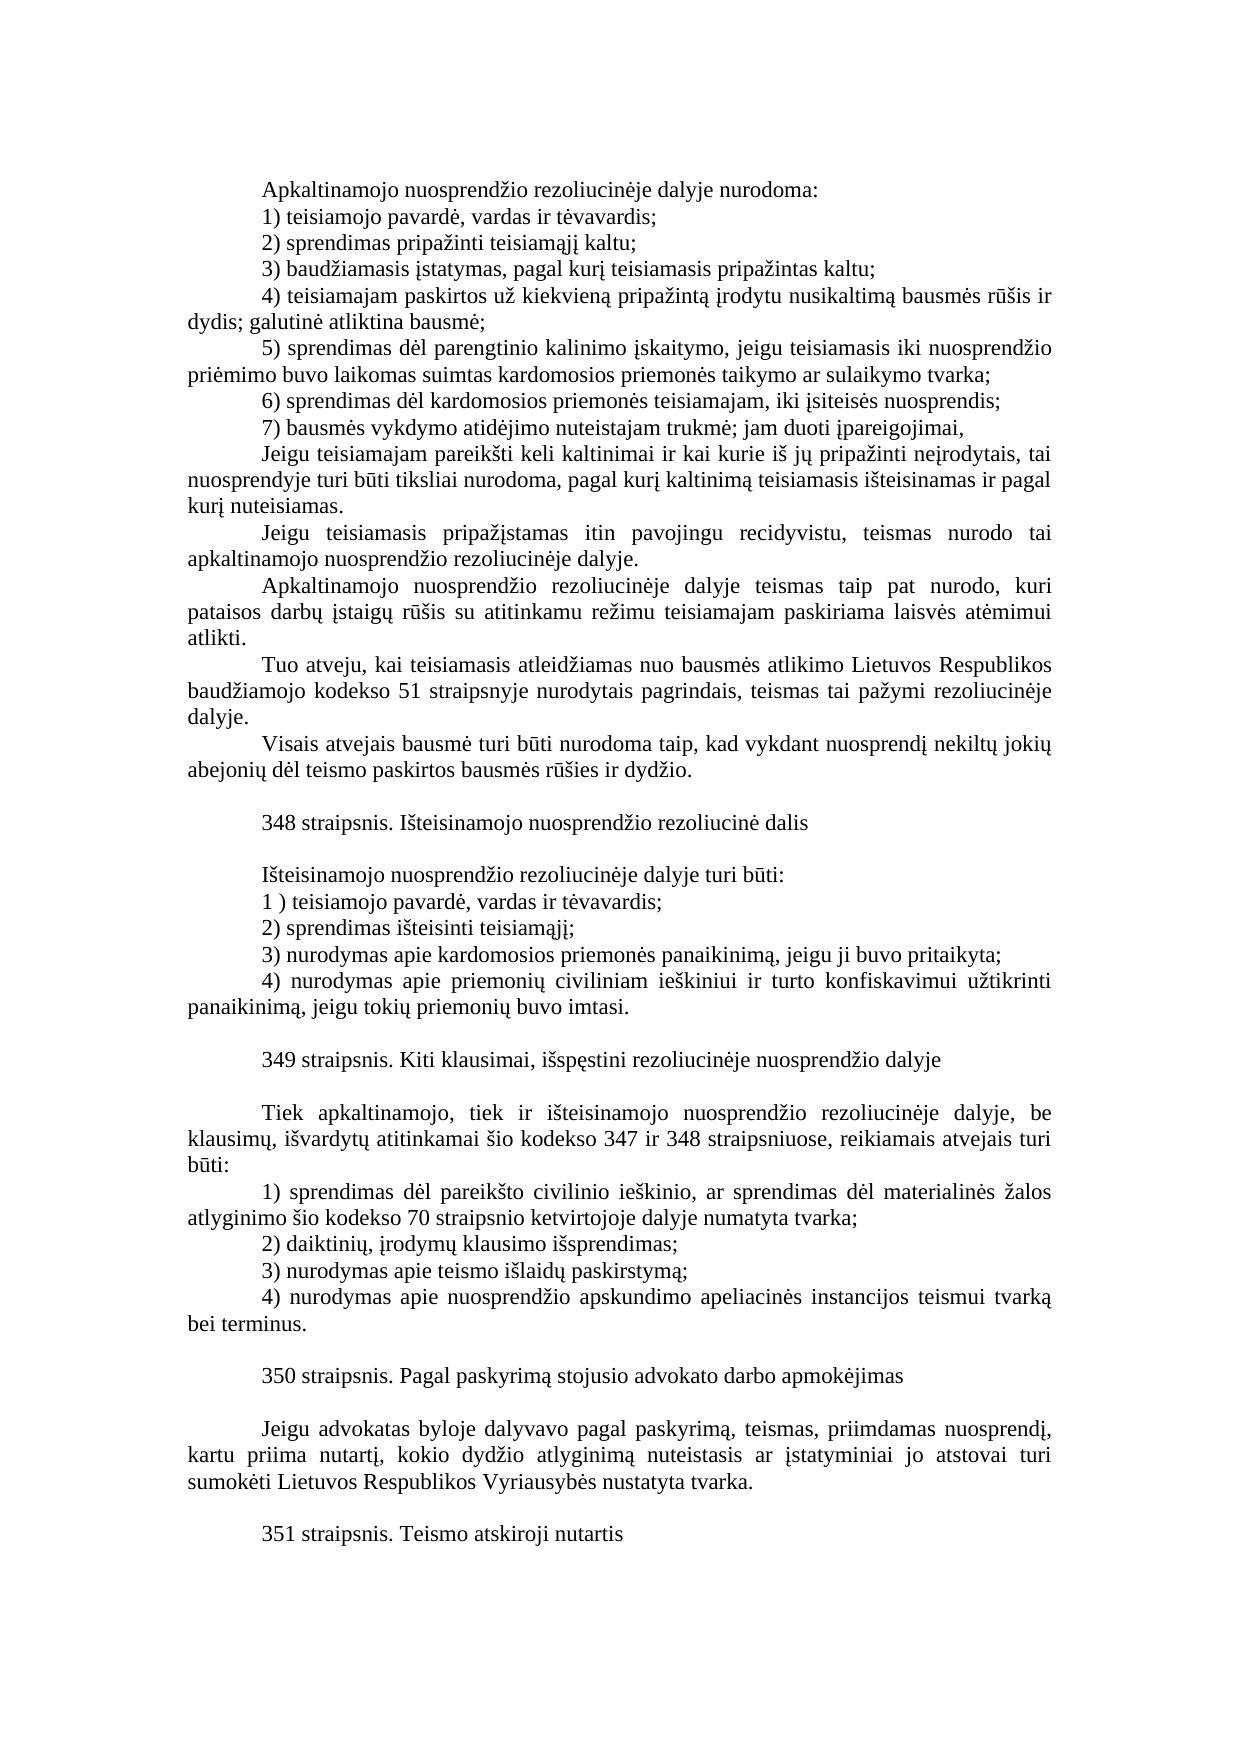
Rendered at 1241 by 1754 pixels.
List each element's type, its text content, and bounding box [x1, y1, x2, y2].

text Jeigu teisiamasis pripažįstamas itin pavojingu recidyvistu, teismas nurodo tai apkaltinamojo nuosprendžio rezoliucinėje dalyje. [187, 519, 1053, 572]
text Išteisinamojo nuosprendžio rezoliucinėje dalyje turi būti: [187, 862, 1053, 888]
text 4) nurodymas apie nuosprendžio apskundimo apeliacinės instancijos teismui tvarką bei terminus. [187, 1283, 1053, 1336]
text 5) sprendimas dėl parengtinio kalinimo įskaitymo, jeigu teisiamasis iki nuosprendžio priėmimo buvo laikomas suimtas kardomosios priemonės taikymo ar sulaikymo tvarka; [187, 334, 1053, 387]
text 348 straipsnis. Išteisinamojo nuosprendžio rezoliucinė dalis [187, 809, 1053, 835]
text Tuo atveju, kai teisiamasis atleidžiamas nuo bausmės atlikimo Lietuvos Respublikos baudžiamojo kodekso 51 straipsnyje nurodytais pagrindais, teismas tai pažymi rezoliucinėje dalyje. [187, 651, 1053, 730]
text 7) bausmės vykdymo atidėjimo nuteistajam trukmė; jam duoti įpareigojimai, [187, 413, 1053, 440]
text Jeigu advokatas byloje dalyvavo pagal paskyrimą, teismas, priimdamas nuosprendį, kartu priima nutartį, kokio dydžio atlyginimą nuteistasis ar įstatyminiai jo atstovai turi sumokėti Lietuvos Respublikos Vyriausybės nustatyta tvarka. [187, 1415, 1053, 1494]
text 1 ) teisiamojo pavardė, vardas ir tėvavardis; [187, 888, 1053, 914]
text 6) sprendimas dėl kardomosios priemonės teisiamajam, iki įsiteisės nuosprendis; [187, 387, 1053, 413]
text Apkaltinamojo nuosprendžio rezoliucinėje dalyje nurodoma: [187, 176, 1053, 203]
text 4) nurodymas apie priemonių civiliniam ieškiniui ir turto konfiskavimui užtikrinti panaikinimą, jeigu tokių priemonių buvo imtasi. [187, 967, 1053, 1020]
text 2) daiktinių, įrodymų klausimo išsprendimas; [187, 1231, 1053, 1257]
text 1) teisiamojo pavardė, vardas ir tėvavardis; [187, 203, 1053, 229]
text 1) sprendimas dėl pareikšto civilinio ieškinio, ar sprendimas dėl materialinės žalos atlyginimo šio kodekso 70 straipsnio ketvirtojoje dalyje numatyta tvarka; [187, 1178, 1053, 1231]
text 350 straipsnis. Pagal paskyrimą stojusio advokato darbo apmokėjimas [187, 1362, 1053, 1389]
text Visais atvejais bausmė turi būti nurodoma taip, kad vykdant nuosprendį nekiltų jokių abejonių dėl teismo paskirtos bausmės rūšies ir dydžio. [187, 730, 1053, 782]
text Jeigu teisiamajam pareikšti keli kaltinimai ir kai kurie iš jų pripažinti neįrodytais, tai nuosprendyje turi būti tiksliai nurodoma, pagal kurį kaltinimą teisiamasis išteisinamas ir pagal kurį nuteisiamas. [187, 440, 1053, 519]
text 3) nurodymas apie kardomosios priemonės panaikinimą, jeigu ji buvo pritaikyta; [187, 941, 1053, 967]
text 2) sprendimas pripažinti teisiamąjį kaltu; [187, 229, 1053, 255]
text Apkaltinamojo nuosprendžio rezoliucinėje dalyje teismas taip pat nurodo, kuri pataisos darbų įstaigų rūšis su atitinkamu režimu teisiamajam paskiriama laisvės atėmimui atlikti. [187, 572, 1053, 651]
text 3) baudžiamasis įstatymas, pagal kurį teisiamasis pripažintas kaltu; [187, 255, 1053, 282]
text 351 straipsnis. Teismo atskiroji nutartis [214, 1520, 1053, 1547]
text 349 straipsnis. Kiti klausimai, išspęstini rezoliucinėje nuosprendžio dalyje [187, 1046, 1053, 1072]
text 4) teisiamajam paskirtos už kiekvieną pripažintą įrodytu nusikaltimą bausmės rūšis ir dydis; galutinė atliktina bausmė; [187, 282, 1053, 334]
text 2) sprendimas išteisinti teisiamąjį; [187, 914, 1053, 941]
text 3) nurodymas apie teismo išlaidų paskirstymą; [187, 1257, 1053, 1283]
text Tiek apkaltinamojo, tiek ir išteisinamojo nuosprendžio rezoliucinėje dalyje, be klausimų, išvardytų atitinkamai šio kodekso 347 ir 348 straipsniuose, reikiamais atvejais turi būti: [187, 1099, 1053, 1178]
